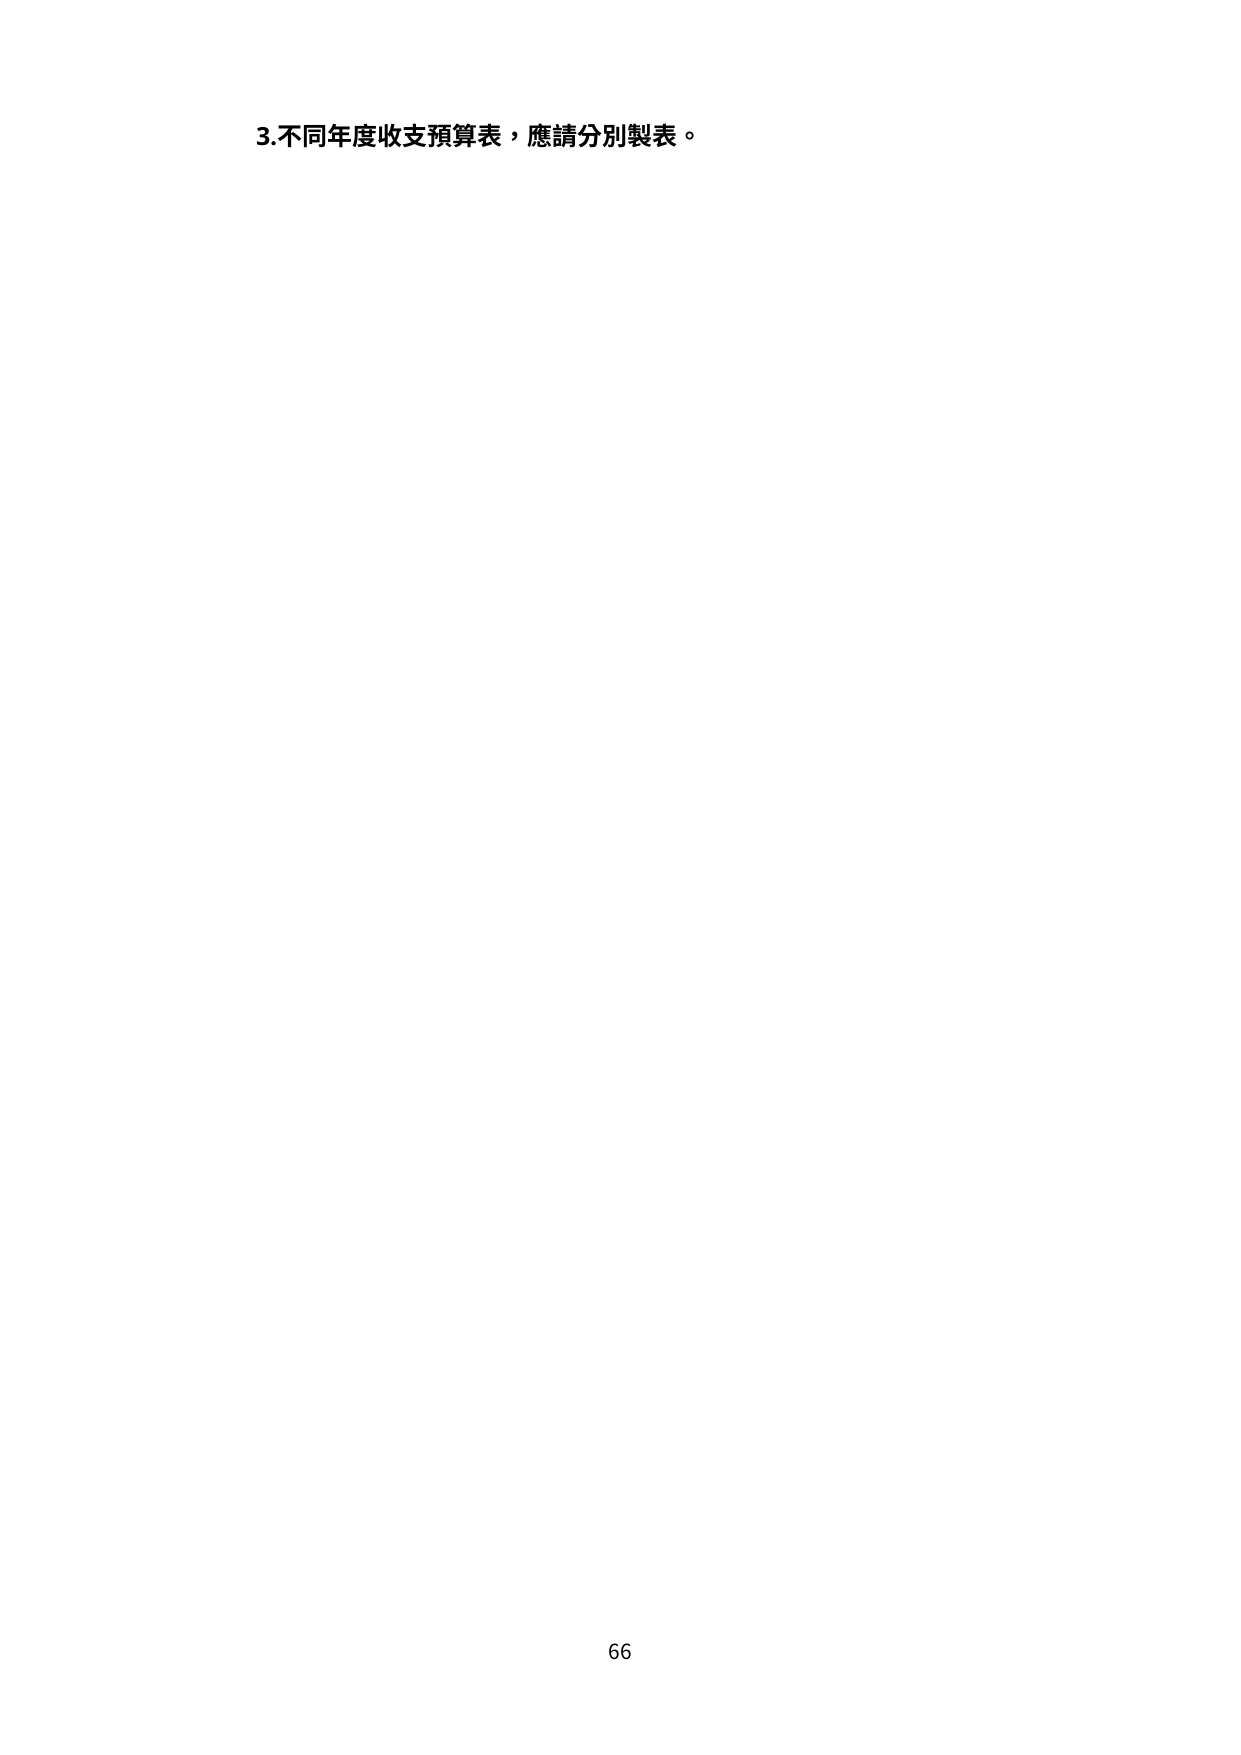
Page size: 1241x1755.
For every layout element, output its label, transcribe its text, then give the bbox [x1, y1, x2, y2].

text 3.不同年度收支預算表，應請分別製表。 [193, 103, 1152, 155]
